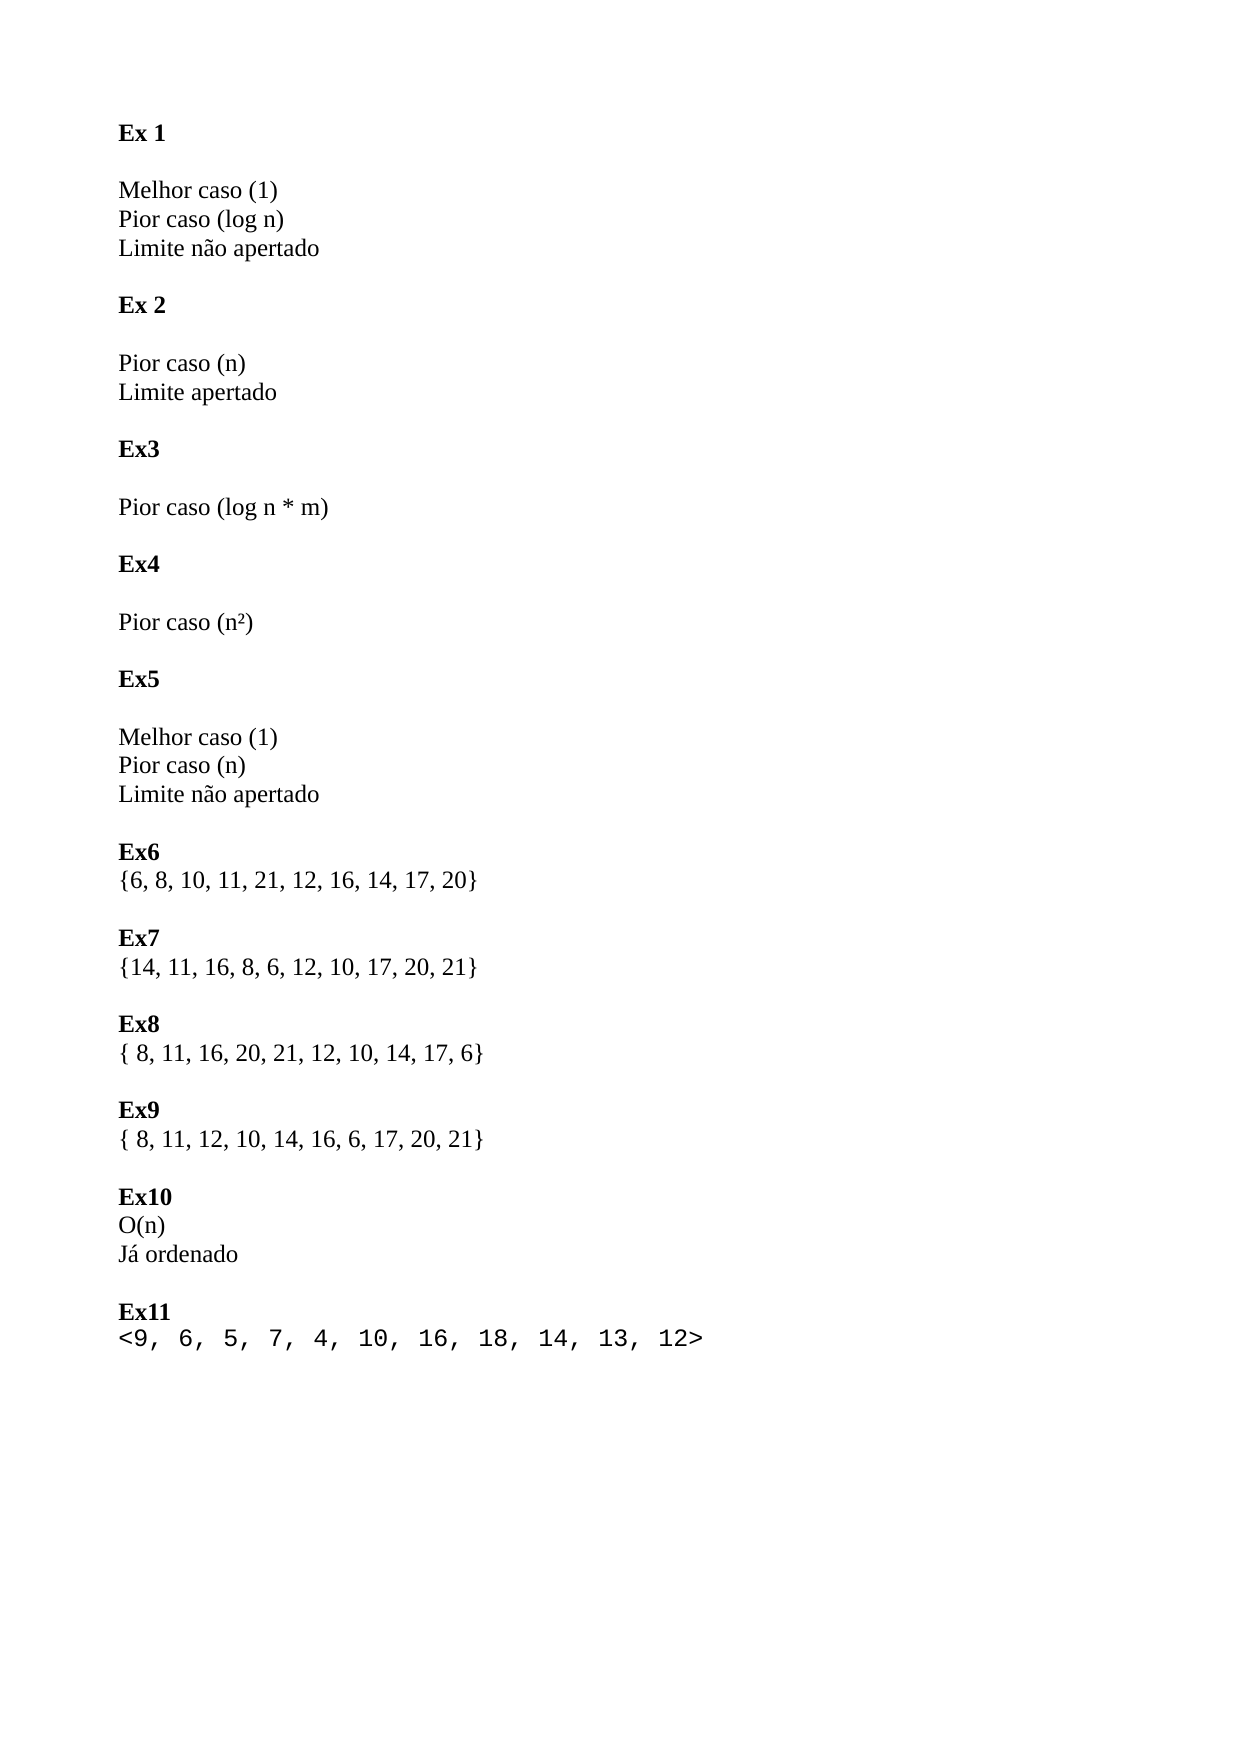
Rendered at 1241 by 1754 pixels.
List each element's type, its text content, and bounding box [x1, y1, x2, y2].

text Ex3 [118, 434, 1122, 463]
text Ex 1 [118, 118, 1122, 147]
text {14, 11, 16, 8, 6, 12, 10, 17, 20, 21} [118, 952, 1122, 981]
text Limite não apertado [118, 779, 1122, 808]
text Melhor caso (1) [118, 722, 1122, 751]
text Ex8 [118, 1009, 1122, 1038]
text Pior caso (n) [118, 348, 1122, 377]
text Pior caso (log n * m) [118, 492, 1122, 521]
text Já ordenado [118, 1239, 1122, 1268]
text Melhor caso (1) [118, 176, 1122, 204]
text Pior caso (n²) [118, 607, 1122, 636]
text Limite não apertado [118, 233, 1122, 262]
text Limite apertado [118, 377, 1122, 406]
text Ex5 [118, 664, 1122, 693]
text Ex9 [118, 1096, 1122, 1124]
text { 8, 11, 12, 10, 14, 16, 6, 17, 20, 21} [118, 1124, 1122, 1153]
text Ex 2 [118, 291, 1122, 319]
text Ex7 [118, 923, 1122, 952]
text Ex6 [118, 837, 1122, 866]
text Pior caso (log n) [118, 204, 1122, 233]
text Ex11 [118, 1297, 1122, 1326]
text <9, 6, 5, 7, 4, 10, 16, 18, 14, 13, 12> [118, 1326, 1122, 1354]
text { 8, 11, 16, 20, 21, 12, 10, 14, 17, 6} [118, 1038, 1122, 1067]
text Ex4 [118, 549, 1122, 578]
text Ex10 [118, 1182, 1122, 1211]
text {6, 8, 10, 11, 21, 12, 16, 14, 17, 20} [118, 866, 1122, 894]
text Pior caso (n) [118, 751, 1122, 779]
text O(n) [118, 1211, 1122, 1239]
